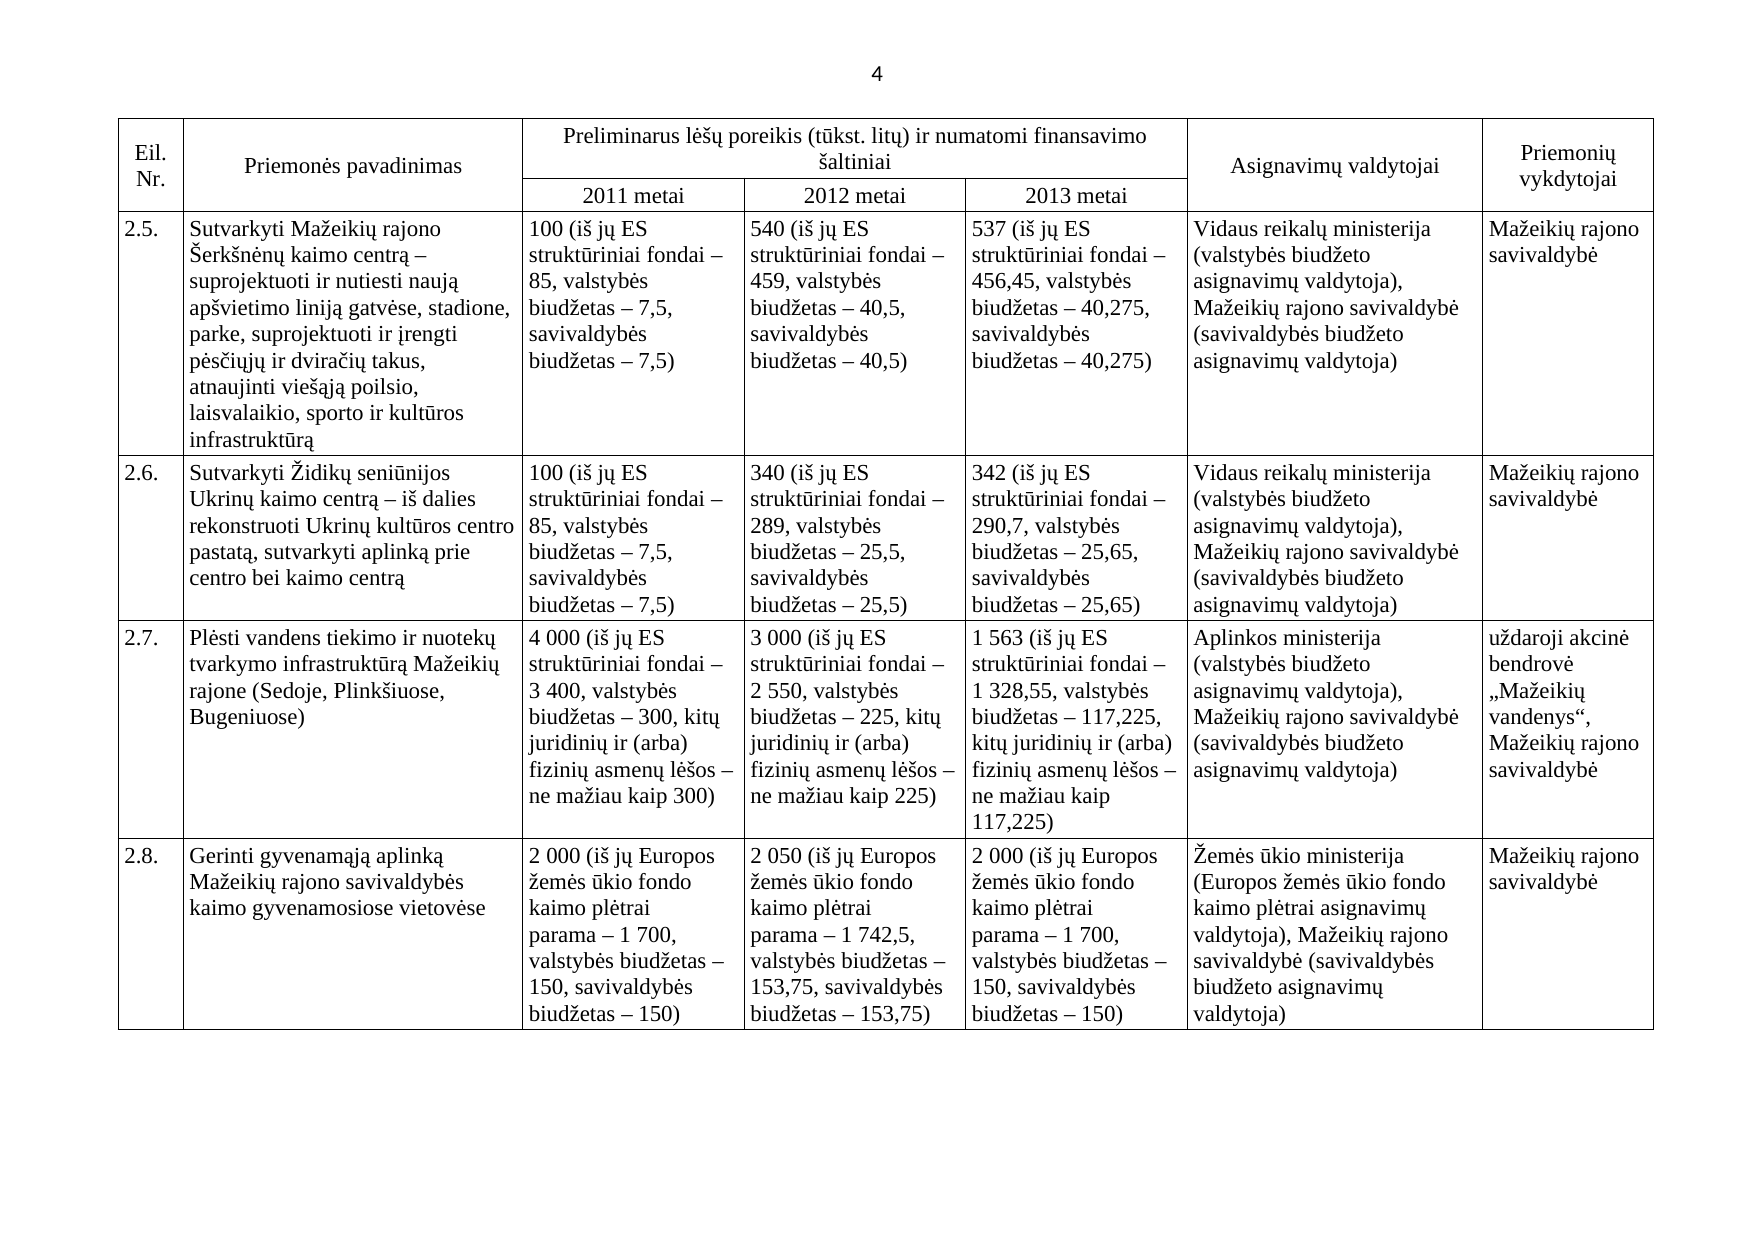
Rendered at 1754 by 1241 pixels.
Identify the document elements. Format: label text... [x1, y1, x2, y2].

table_cell Sutvarkyti Židikų seniūnijos Ukrinų kaimo centrą – iš dalies rekonstruoti Ukrinų kultūros centro pastatą, sutvarkyti aplinką prie centro bei kaimo centrą [184, 456, 522, 620]
table_cell 2 000 (iš jų Europos žemės ūkio fondo kaimo plėtrai parama – 1 700, valstybės biudžetas – 150, savivaldybės biudžetas – 150) [966, 839, 1187, 1029]
table_header Preliminarus lėšų poreikis (tūkst. litų) ir numatomi finansavimo šaltiniai [523, 119, 1187, 178]
table_cell 3 000 (iš jų ES struktūriniai fondai – 2 550, valstybės biudžetas – 225, kitų juridinių ir (arba) fizinių asmenų lėšos – ne mažiau kaip 225) [745, 621, 965, 838]
table_header Eil. Nr. [119, 119, 183, 211]
table_cell Vidaus reikalų ministerija (valstybės biudžeto asignavimų valdytoja), Mažeikių rajono savivaldybė (savivaldybės biudžeto asignavimų valdytoja) [1188, 212, 1482, 455]
table_cell 100 (iš jų ES struktūriniai fondai – 85, valstybės biudžetas – 7,5, savivaldybės biudžetas – 7,5) [523, 456, 744, 620]
table_cell 2011 metai [523, 179, 744, 211]
table_cell 2012 metai [745, 179, 965, 211]
table_cell 2.6. [119, 456, 183, 620]
table_cell Sutvarkyti Mažeikių rajono Šerkšnėnų kaimo centrą – suprojektuoti ir nutiesti naują apšvietimo liniją gatvėse, stadione, parke, suprojektuoti ir įrengti pėsčiųjų ir dviračių takus, atnaujinti viešąją poilsio, laisvalaikio, sporto ir kultūros infrastruktūrą [184, 212, 522, 455]
table_cell Plėsti vandens tiekimo ir nuotekų tvarkymo infrastruktūrą Mažeikių rajone (Sedoje, Plinkšiuose, Bugeniuose) [184, 621, 522, 838]
table_header Priemonės pavadinimas [184, 119, 522, 211]
table_cell 2 050 (iš jų Europos žemės ūkio fondo kaimo plėtrai parama – 1 742,5, valstybės biudžetas – 153,75, savivaldybės biudžetas – 153,75) [745, 839, 965, 1029]
table_cell 2013 metai [966, 179, 1187, 211]
table_cell 4 000 (iš jų ES struktūriniai fondai – 3 400, valstybės biudžetas – 300, kitų juridinių ir (arba) fizinių asmenų lėšos – ne mažiau kaip 300) [523, 621, 744, 838]
table_cell 1 563 (iš jų ES struktūriniai fondai – 1 328,55, valstybės biudžetas – 117,225, kitų juridinių ir (arba) fizinių asmenų lėšos – ne mažiau kaip 117,225) [966, 621, 1187, 838]
table_cell uždaroji akcinė bendrovė „Mažeikių vandenys“, Mažeikių rajono savivaldybė [1483, 621, 1653, 838]
table_cell Mažeikių rajono savivaldybė [1483, 839, 1653, 1029]
table_cell 2.7. [119, 621, 183, 838]
table_header Asignavimų valdytojai [1188, 119, 1482, 211]
table_cell 342 (iš jų ES struktūriniai fondai – 290,7, valstybės biudžetas – 25,65, savivaldybės biudžetas – 25,65) [966, 456, 1187, 620]
table_cell Mažeikių rajono savivaldybė [1483, 456, 1653, 620]
table_cell Aplinkos ministerija (valstybės biudžeto asignavimų valdytoja), Mažeikių rajono savivaldybė (savivaldybės biudžeto asignavimų valdytoja) [1188, 621, 1482, 838]
table_cell 340 (iš jų ES struktūriniai fondai – 289, valstybės biudžetas – 25,5, savivaldybės biudžetas – 25,5) [745, 456, 965, 620]
table_cell 537 (iš jų ES struktūriniai fondai – 456,45, valstybės biudžetas – 40,275, savivaldybės biudžetas – 40,275) [966, 212, 1187, 455]
table_cell Gerinti gyvenamąją aplinką Mažeikių rajono savivaldybės kaimo gyvenamosiose vietovėse [184, 839, 522, 1029]
table_cell Žemės ūkio ministerija (Europos žemės ūkio fondo kaimo plėtrai asignavimų valdytoja), Mažeikių rajono savivaldybė (savivaldybės biudžeto asignavimų valdytoja) [1188, 839, 1482, 1029]
table_cell 2 000 (iš jų Europos žemės ūkio fondo kaimo plėtrai parama – 1 700, valstybės biudžetas – 150, savivaldybės biudžetas – 150) [523, 839, 744, 1029]
table_cell 100 (iš jų ES struktūriniai fondai – 85, valstybės biudžetas – 7,5, savivaldybės biudžetas – 7,5) [523, 212, 744, 455]
table_cell Vidaus reikalų ministerija (valstybės biudžeto asignavimų valdytoja), Mažeikių rajono savivaldybė (savivaldybės biudžeto asignavimų valdytoja) [1188, 456, 1482, 620]
table_cell 2.5. [119, 212, 183, 455]
table_header Priemonių vykdytojai [1483, 119, 1653, 211]
table_cell 2.8. [119, 839, 183, 1029]
table_cell Mažeikių rajono savivaldybė [1483, 212, 1653, 455]
table_cell 540 (iš jų ES struktūriniai fondai – 459, valstybės biudžetas – 40,5, savivaldybės biudžetas – 40,5) [745, 212, 965, 455]
